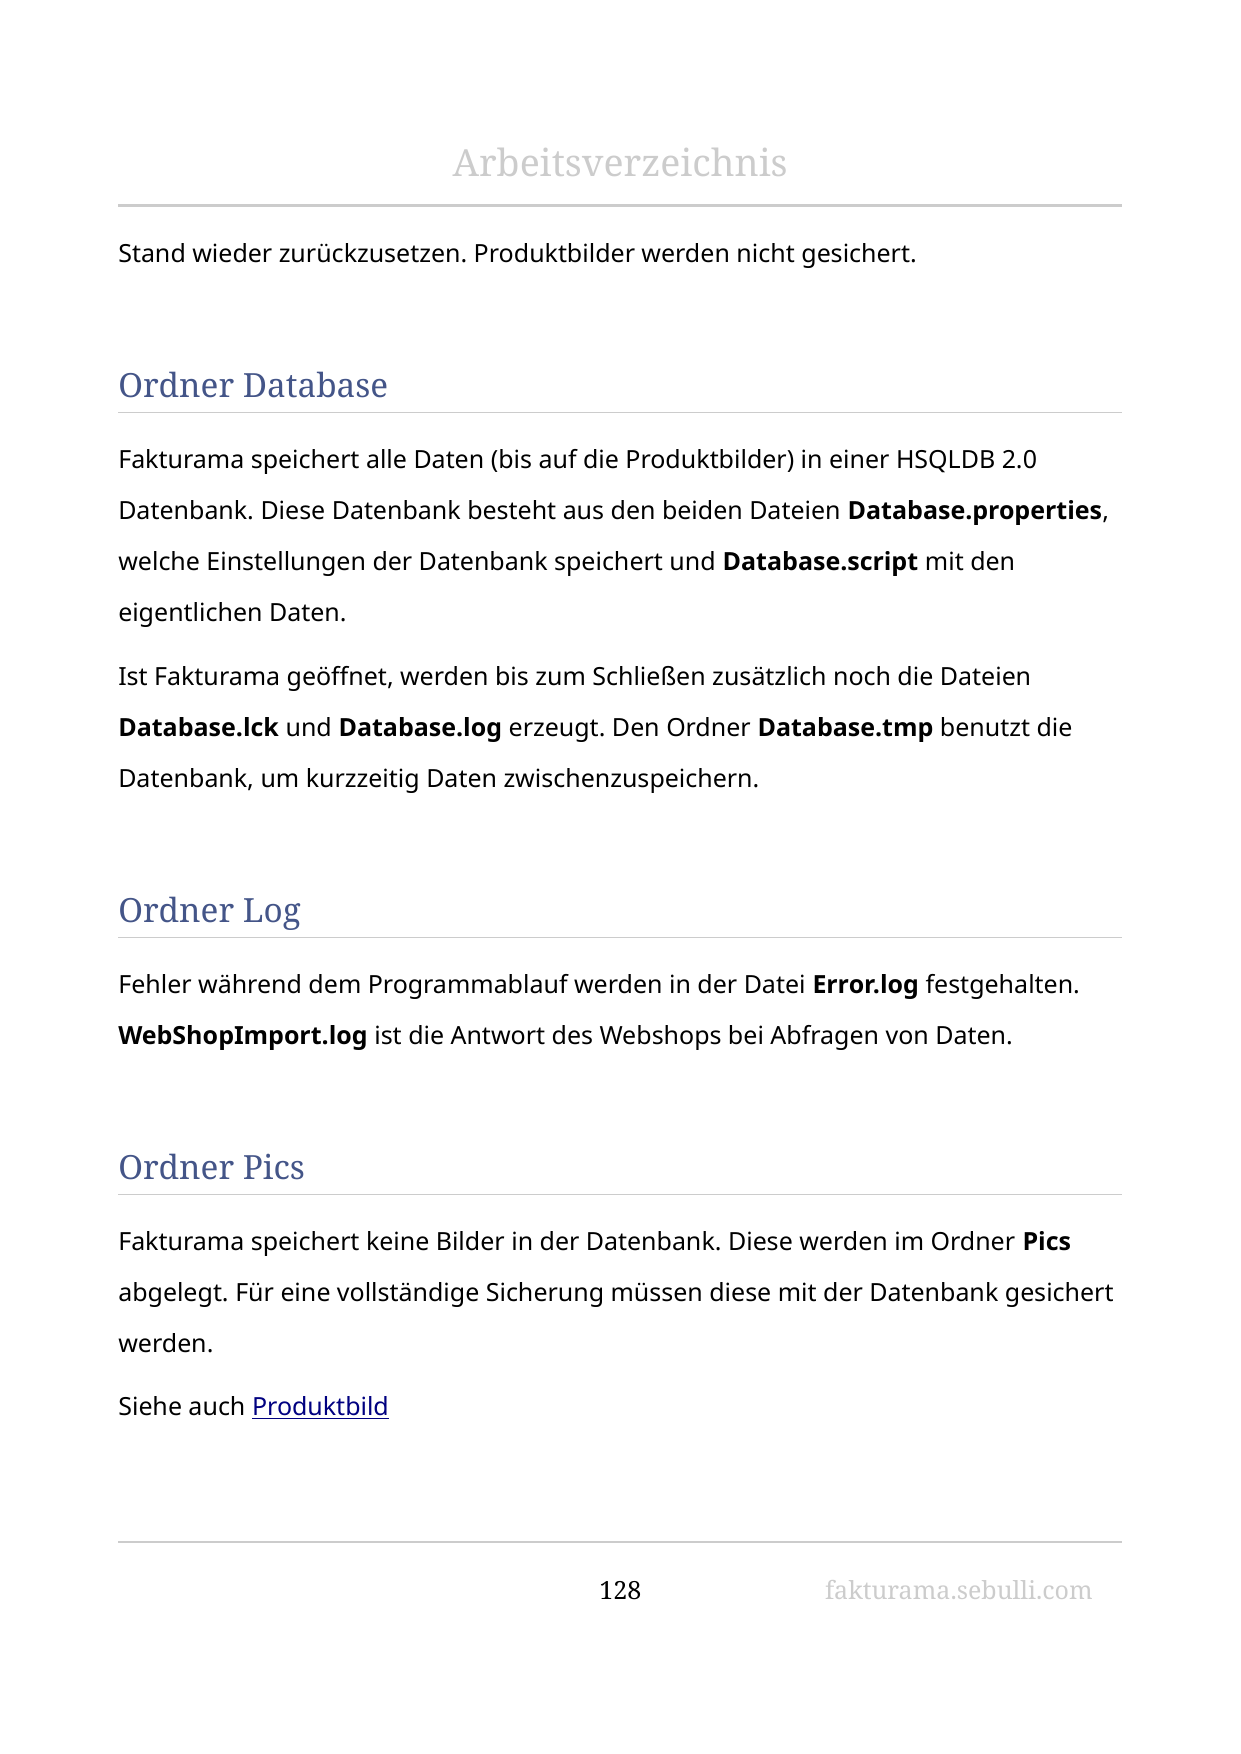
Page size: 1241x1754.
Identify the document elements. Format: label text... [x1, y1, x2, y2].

text Stand wieder zurückzusetzen. Produktbilder werden nicht gesichert. [118, 236, 1122, 270]
text Siehe auch Produktbild [118, 1389, 1122, 1423]
subtitle Ordner Log [118, 887, 1122, 937]
subtitle Ordner Database [118, 362, 1122, 412]
text Fakturama speichert keine Bilder in der Datenbank. Diese werden im Ordner Pics abgelegt. Für eine vollständige Sicherung müssen diese mit der Datenbank gesichert werden. [118, 1223, 1122, 1359]
text Ist Fakturama geöffnet, werden bis zum Schließen zusätzlich noch die Dateien Database.lck und Database.log erzeugt. Den Ordner Database.tmp benutzt die Datenbank, um kurzzeitig Daten zwischenzuspeichern. [118, 658, 1122, 795]
subtitle Ordner Pics [118, 1143, 1122, 1194]
text Fehler während dem Programmablauf werden in der Datei Error.log festgehalten. WebShopImport.log ist die Antwort des Webshops bei Abfragen von Daten. [118, 966, 1122, 1051]
text Fakturama speichert alle Daten (bis auf die Produktbilder) in einer HSQLDB 2.0 Datenbank. Diese Datenbank besteht aus den beiden Dateien Database.properties, welche Einstellungen der Datenbank speichert und Database.script mit den eigentlichen Daten. [118, 442, 1122, 629]
